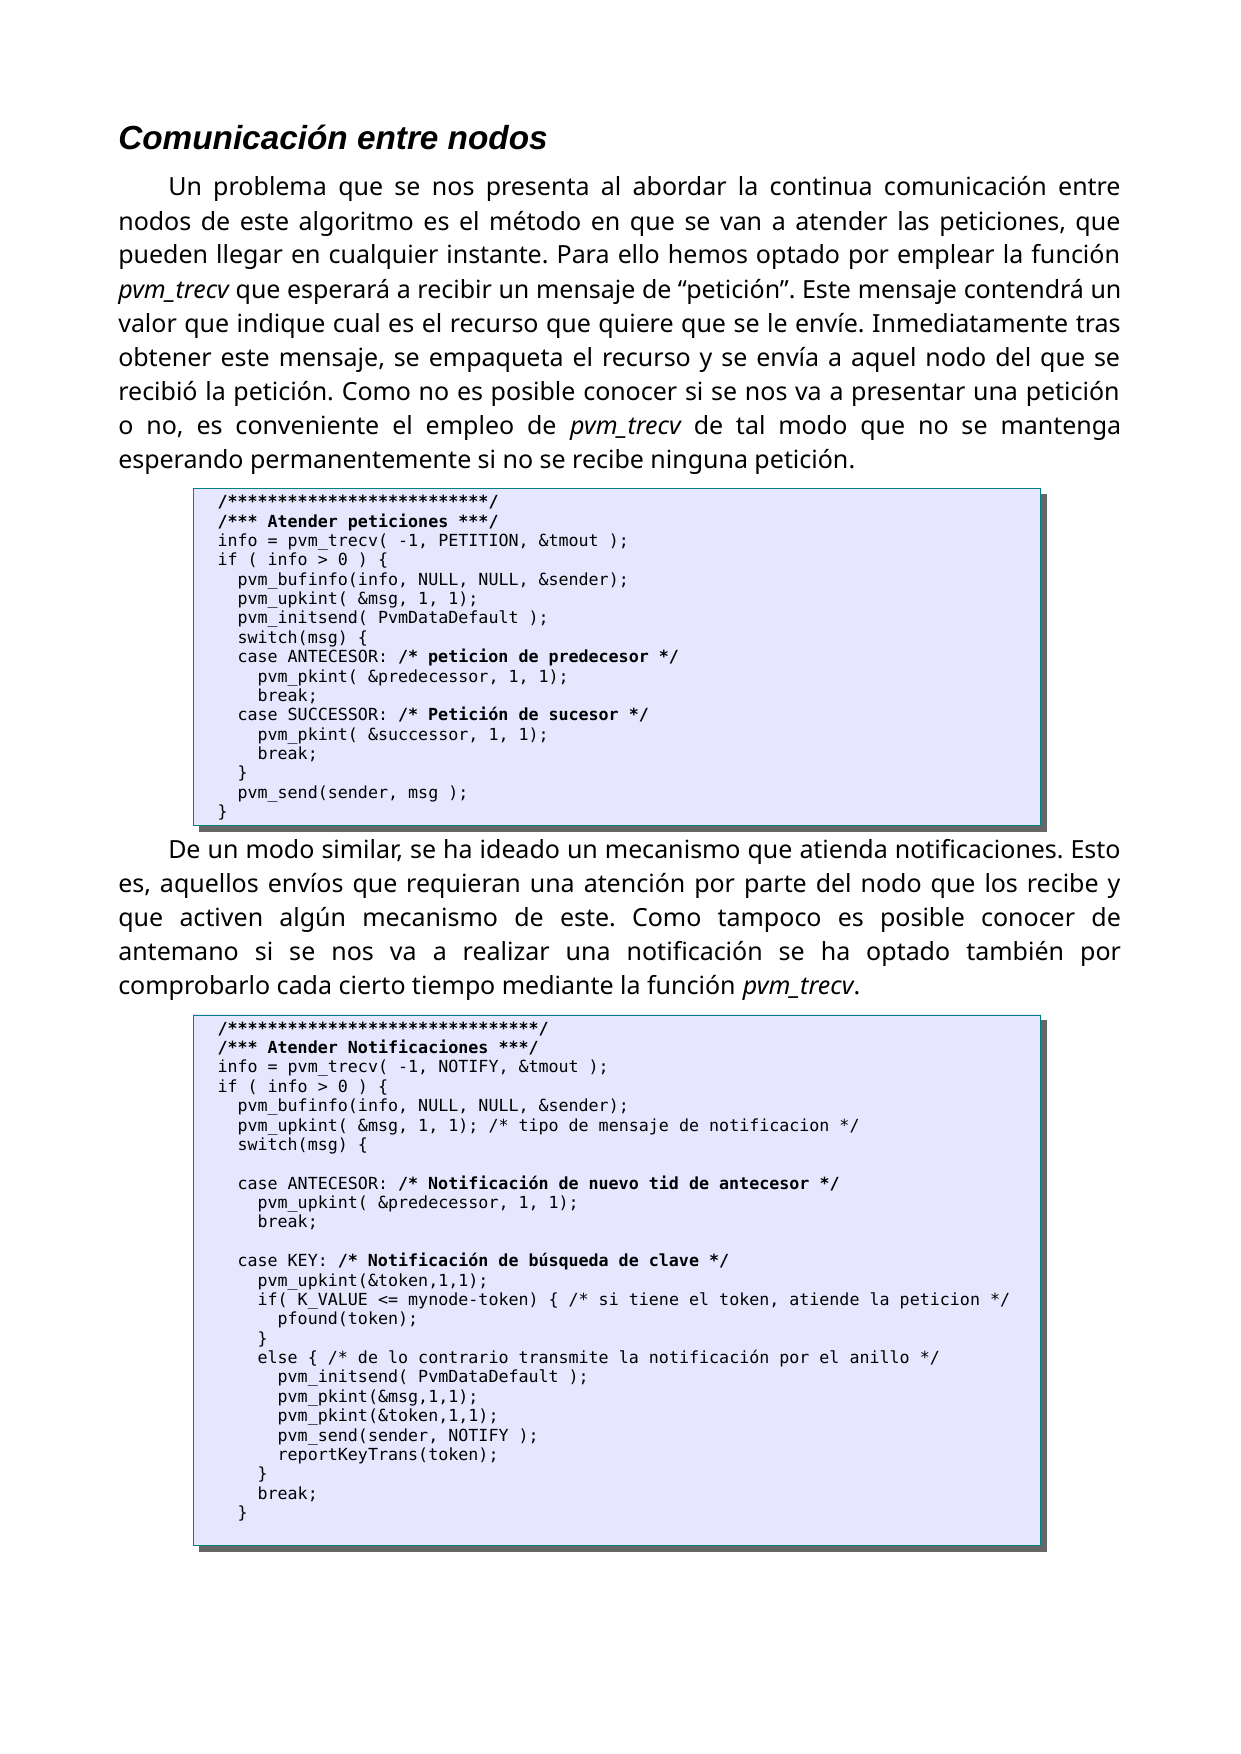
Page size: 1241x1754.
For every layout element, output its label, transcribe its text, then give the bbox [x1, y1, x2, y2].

text if( K_VALUE <= mynode-token) { /* si tiene el token, atiende la peticion */ [194, 1286, 1040, 1305]
text } [194, 1460, 1040, 1479]
text break; [194, 1479, 1040, 1499]
subtitle Comunicación entre nodos [118, 118, 1122, 157]
text case SUCCESSOR: /* Petición de sucesor */ [194, 701, 1040, 721]
text case KEY: /* Notificación de búsqueda de clave */ [194, 1247, 1040, 1266]
text pvm_bufinfo(info, NULL, NULL, &sender); [194, 566, 1040, 585]
text pvm_bufinfo(info, NULL, NULL, &sender); [194, 1092, 1040, 1111]
text pvm_upkint(&token,1,1); [194, 1266, 1040, 1286]
text } [194, 1324, 1040, 1344]
text pvm_pkint( &successor, 1, 1); [194, 721, 1040, 740]
text } [194, 798, 1040, 825]
text switch(msg) { [194, 624, 1040, 643]
text case ANTECESOR: /* Notificación de nuevo tid de antecesor */ [194, 1169, 1040, 1189]
text pvm_send(sender, NOTIFY ); [194, 1421, 1040, 1441]
text pvm_upkint( &msg, 1, 1); [194, 585, 1040, 604]
text info = pvm_trecv( -1, NOTIFY, &tmout ); [194, 1053, 1040, 1073]
text reportKeyTrans(token); [194, 1441, 1040, 1460]
text break; [194, 1208, 1040, 1228]
text case ANTECESOR: /* peticion de predecesor */ [194, 643, 1040, 662]
text pvm_pkint(&token,1,1); [194, 1402, 1040, 1421]
text pvm_initsend( PvmDataDefault ); [194, 1363, 1040, 1383]
text Un problema que se nos presenta al abordar la continua comunicación entre nodos de este algoritmo es el método en que se van a atender las peticiones, que pueden llegar en cualquier instante. Para ello hemos optado por emplear la función pvm_trecv que esperará a recibir un mensaje de “petición”. Este mensaje contendrá un valor que indique cual es el recurso que quiere que se le envíe. Inmediatamente tras obtener este mensaje, se empaqueta el recurso y se envía a aquel nodo del que se recibió la petición. Como no es posible conocer si se nos va a presentar una petición o no, es conveniente el empleo de pvm_trecv de tal modo que no se mantenga esperando permanentemente si no se recibe ninguna petición. [118, 169, 1122, 476]
text pfound(token); [194, 1305, 1040, 1324]
text pvm_upkint( &msg, 1, 1); /* tipo de mensaje de notificacion */ [194, 1111, 1040, 1131]
text else { /* de lo contrario transmite la notificación por el anillo */ [194, 1344, 1040, 1363]
text /*******************************/ [194, 1016, 1040, 1034]
text De un modo similar, se ha ideado un mecanismo que atienda notificaciones. Esto es, aquellos envíos que requieran una atención por parte del nodo que los recibe y que activen algún mecanismo de este. Como tampoco es posible conocer de antemano si se nos va a realizar una notificación se ha optado también por comprobarlo cada cierto tiempo mediante la función pvm_trecv. [118, 832, 1122, 1002]
text /*** Atender peticiones ***/ [194, 507, 1040, 527]
text } [194, 1499, 1040, 1518]
text switch(msg) { [194, 1131, 1040, 1150]
text pvm_upkint( &predecessor, 1, 1); [194, 1189, 1040, 1208]
text break; [194, 740, 1040, 759]
text info = pvm_trecv( -1, PETITION, &tmout ); [194, 527, 1040, 546]
text /*** Atender Notificaciones ***/ [194, 1034, 1040, 1053]
text pvm_initsend( PvmDataDefault ); [194, 604, 1040, 624]
text if ( info > 0 ) { [194, 546, 1040, 566]
text /**************************/ [194, 489, 1040, 507]
text break; [194, 682, 1040, 701]
text pvm_pkint(&msg,1,1); [194, 1383, 1040, 1402]
text if ( info > 0 ) { [194, 1073, 1040, 1092]
text pvm_pkint( &predecessor, 1, 1); [194, 662, 1040, 682]
text } [194, 759, 1040, 779]
text pvm_send(sender, msg ); [194, 779, 1040, 798]
